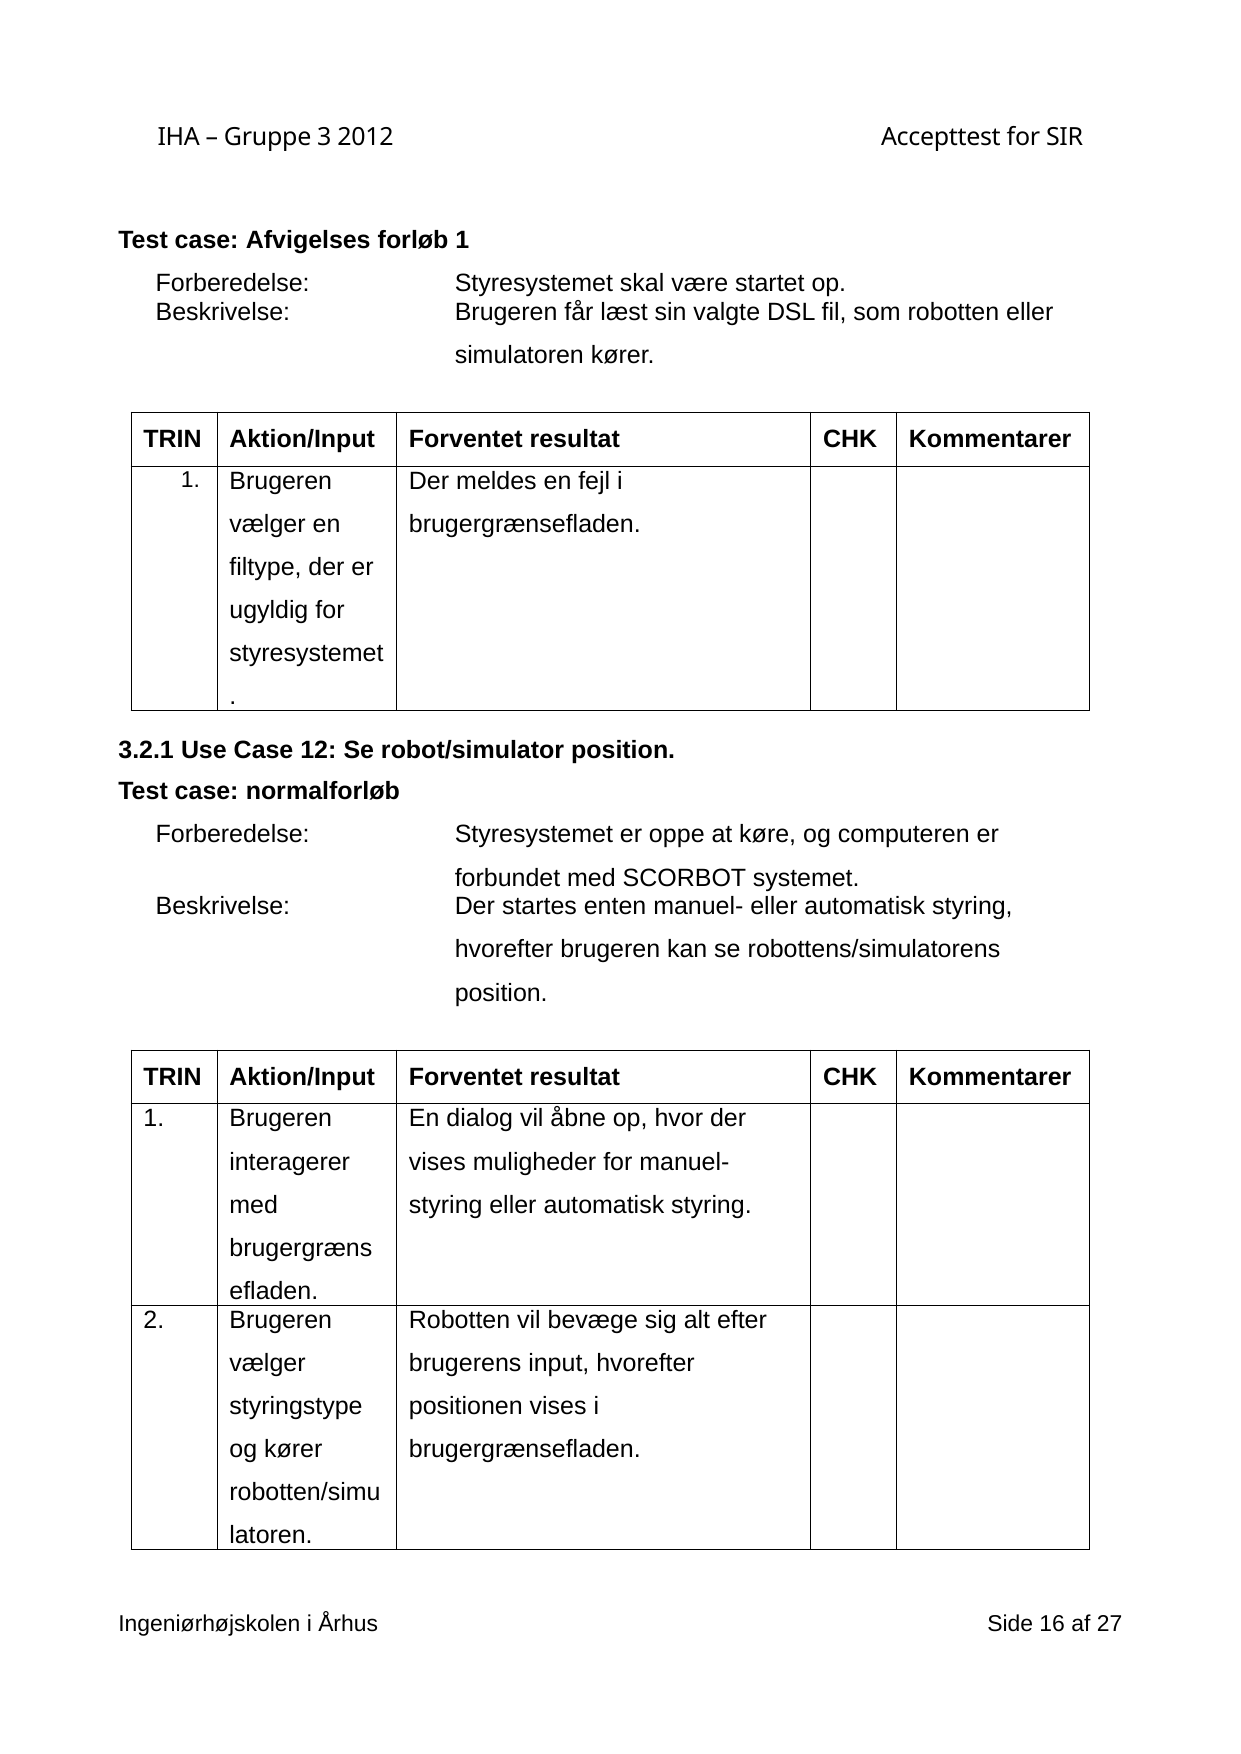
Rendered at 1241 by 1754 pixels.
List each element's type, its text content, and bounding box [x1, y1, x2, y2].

table_cell En dialog vil åbne op, hvor der vises muligheder for manuel- styring eller automatisk styring. [397, 1104, 810, 1305]
table_cell [132, 1306, 217, 1549]
table_header TRIN [132, 413, 217, 466]
table_header Kommentarer [897, 413, 1089, 466]
table_cell Robotten vil bevæge sig alt efter brugerens input, hvorefter positionen vises i brugergrænsefladen. [397, 1306, 810, 1549]
text Test case: normalforløb [118, 776, 1122, 805]
table_header Forberedelse: [144, 268, 443, 297]
table_cell [897, 1104, 1089, 1305]
table_header Styresystemet skal være startet op. [443, 268, 1089, 297]
table_cell [811, 1104, 896, 1305]
text Test case: Afvigelses forløb 1 [118, 225, 1122, 253]
table_cell [811, 1306, 896, 1549]
table_cell Der startes enten manuel- eller automatisk styring, hvorefter brugeren kan se robottens/simulatorens position. [443, 891, 1089, 1006]
table_header Forberedelse: [144, 820, 443, 891]
table_cell Brugeren vælger en filtype, der er ugyldig for styresystemet. [218, 467, 396, 710]
table_cell Brugeren interagerer med brugergrænsefladen. [218, 1104, 396, 1305]
subtitle 3.2.1 Use Case 12: Se robot/simulator position. [118, 735, 1122, 764]
table_cell Brugeren får læst sin valgte DSL fil, som robotten eller simulatoren kører. [443, 297, 1089, 368]
table_header Forventet resultat [397, 1051, 810, 1103]
table_header CHK [811, 1051, 896, 1103]
table_cell [811, 467, 896, 710]
table_header Kommentarer [897, 1051, 1089, 1103]
table_header Aktion/Input [218, 413, 396, 466]
table_header Forventet resultat [397, 413, 810, 466]
table_header Styresystemet er oppe at køre, og computeren er forbundet med SCORBOT systemet. [443, 820, 1089, 891]
table_header CHK [811, 413, 896, 466]
table_cell Der meldes en fejl i brugergrænsefladen. [397, 467, 810, 710]
table_cell [897, 1306, 1089, 1549]
table_cell [132, 467, 217, 710]
table_cell [897, 467, 1089, 710]
table_cell Beskrivelse: [144, 297, 443, 368]
table_cell Brugeren vælger styringstype og kører robotten/simulatoren. [218, 1306, 396, 1549]
table_cell [132, 1104, 217, 1305]
table_cell Beskrivelse: [144, 891, 443, 1006]
table_header TRIN [132, 1051, 217, 1103]
table_header Aktion/Input [218, 1051, 396, 1103]
